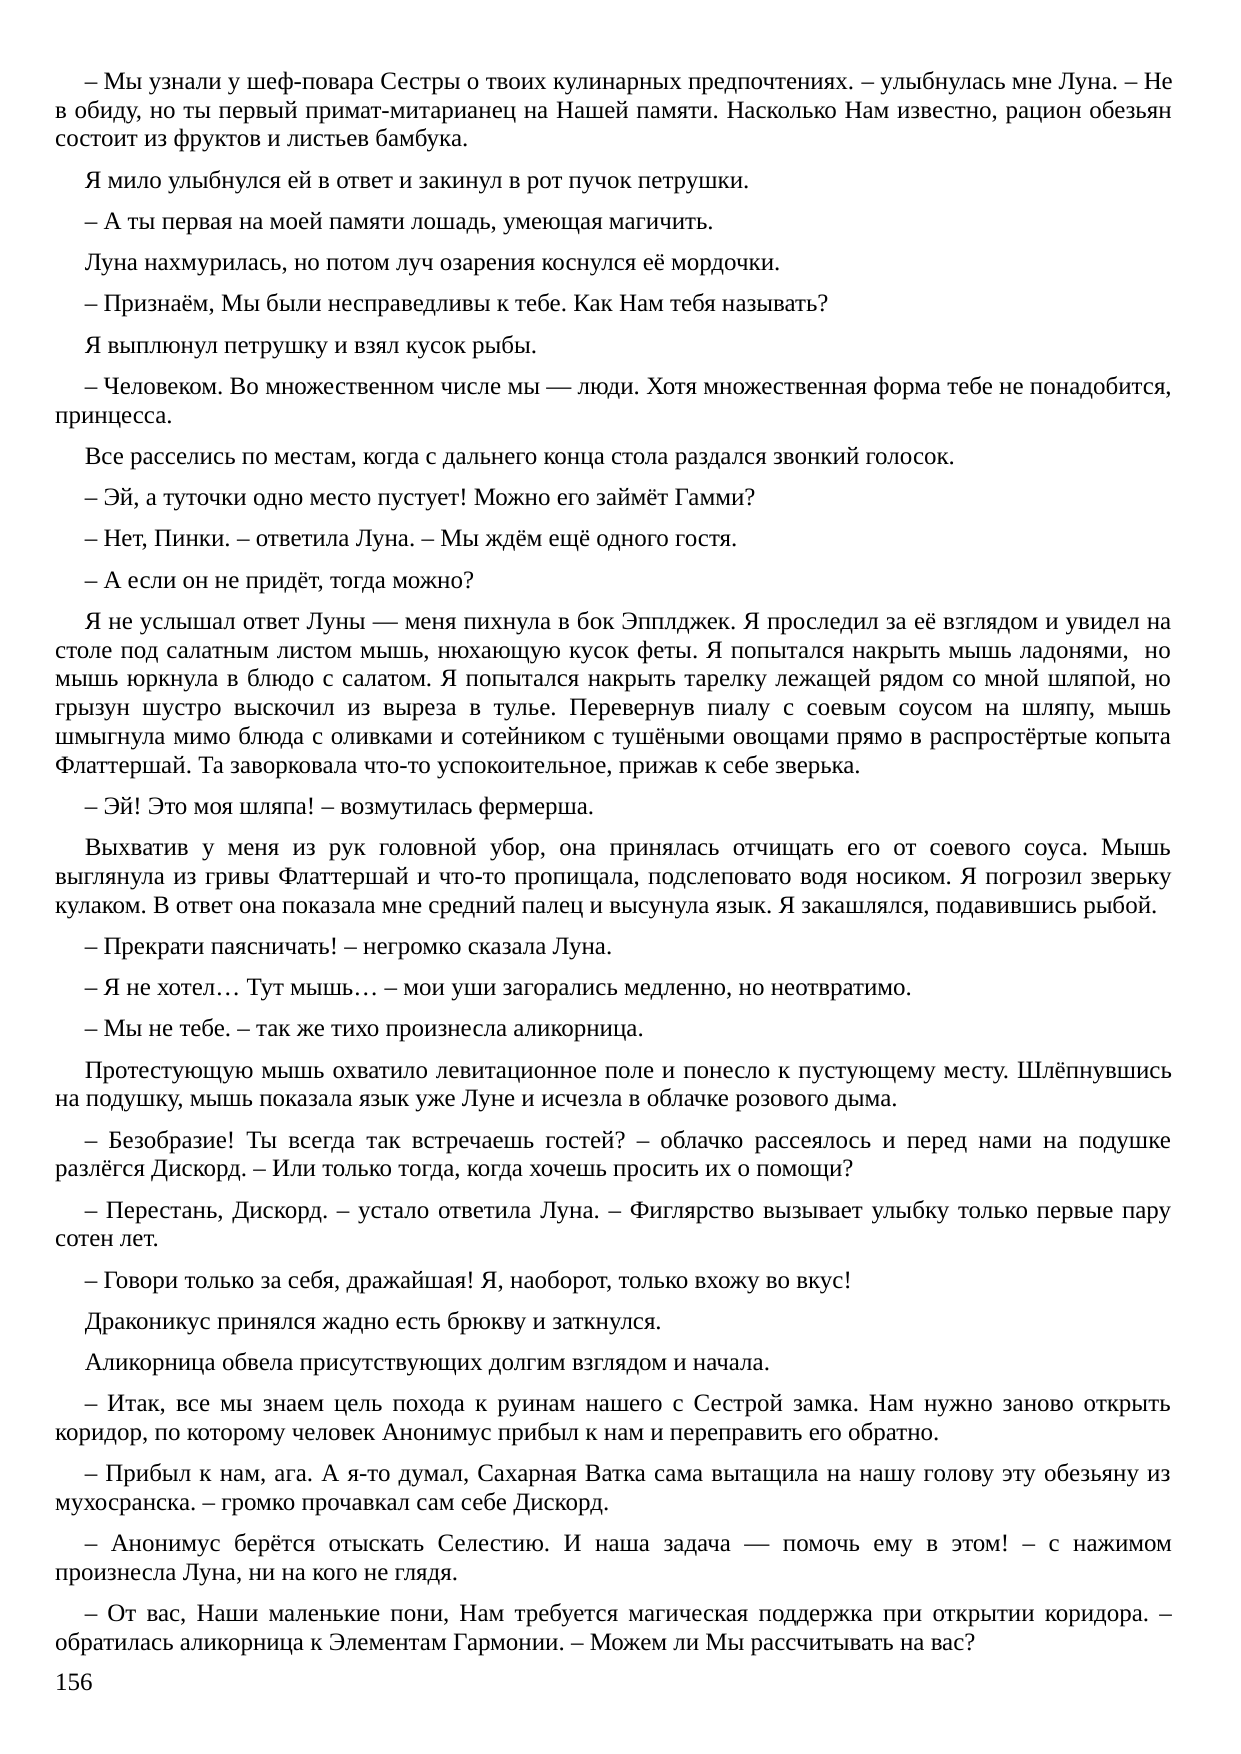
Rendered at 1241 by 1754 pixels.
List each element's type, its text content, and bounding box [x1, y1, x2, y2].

text – Нет, Пинки. – ответила Луна. – Мы ждём ещё одного гостя. [55, 523, 1173, 552]
text – Мы не тебе. – так же тихо произнесла аликорница. [55, 1013, 1173, 1042]
text Я мило улыбнулся ей в ответ и закинул в рот пучок петрушки. [55, 165, 1173, 193]
text – Анонимус берётся отыскать Селестию. И наша задача — помочь ему в этом! – с нажимом произнесла Луна, ни на кого не глядя. [55, 1528, 1173, 1586]
text Выхватив у меня из рук головной убор, она принялась отчищать его от соевого соуса. Мышь выглянула из гривы Флаттершай и что-то пропищала, подслеповато водя носиком. Я погрозил зверьку кулаком. В ответ она показала мне средний палец и высунула язык. Я закашлялся, подавившись рыбой. [55, 832, 1173, 918]
text – Эй, а туточки одно место пустует! Можно его займёт Гамми? [55, 482, 1173, 511]
text Луна нахмурилась, но потом луч озарения коснулся её мордочки. [55, 247, 1173, 276]
text – Человеком. Во множественном числе мы — люди. Хотя множественная форма тебе не понадобится, принцесса. [55, 371, 1173, 428]
text Протестующую мышь охватило левитационное поле и понесло к пустующему месту. Шлёпнувшись на подушку, мышь показала язык уже Луне и исчезла в облачке розового дыма. [55, 1055, 1173, 1112]
text – Говори только за себя, дражайшая! Я, наоборот, только вхожу во вкус! [55, 1265, 1173, 1293]
text – Признаём, Мы были несправедливы к тебе. Как Нам тебя называть? [55, 288, 1173, 317]
text Драконикус принялся жадно есть брюкву и заткнулся. [55, 1306, 1173, 1335]
text – Итак, все мы знаем цель похода к руинам нашего с Сестрой замка. Нам нужно заново открыть коридор, по которому человек Анонимус прибыл к нам и переправить его обратно. [55, 1388, 1173, 1446]
text – Прекрати паясничать! – негромко сказала Луна. [55, 931, 1173, 960]
text – Прибыл к нам, ага. А я-то думал, Сахарная Ватка сама вытащила на нашу голову эту обезьяну из мухосранска. – громко прочавкал сам себе Дискорд. [55, 1458, 1173, 1516]
text – Перестань, Дискорд. – устало ответила Луна. – Фиглярство вызывает улыбку только первые пару сотен лет. [55, 1195, 1173, 1252]
text Все расселись по местам, когда с дальнего конца стола раздался звонкий голосок. [55, 441, 1173, 470]
text – А ты первая на моей памяти лошадь, умеющая магичить. [55, 206, 1173, 235]
text Я выплюнул петрушку и взял кусок рыбы. [55, 330, 1173, 358]
text Аликорница обвела присутствующих долгим взглядом и начала. [55, 1347, 1173, 1376]
text – Эй! Это моя шляпа! – возмутилась фермерша. [55, 791, 1173, 820]
text – Я не хотел… Тут мышь… – мои уши загорались медленно, но неотвратимо. [55, 972, 1173, 1001]
text Я не услышал ответ Луны — меня пихнула в бок Эпплджек. Я проследил за её взглядом и увидел на столе под салатным листом мышь, нюхающую кусок феты. Я попытался накрыть мышь ладонями, но мышь юркнула в блюдо с салатом. Я попытался накрыть тарелку лежащей рядом со мной шляпой, но грызун шустро выскочил из выреза в тулье. Перевернув пиалу с соевым соусом на шляпу, мышь шмыгнула мимо блюда с оливками и сотейником с тушёными овощами прямо в распростёртые копыта Флаттершай. Та заворковала что-то успокоительное, прижав к себе зверька. [55, 606, 1173, 778]
text – А если он не придёт, тогда можно? [55, 565, 1173, 593]
text – Безобразие! Ты всегда так встречаешь гостей? – облачко рассеялось и перед нами на подушке разлёгся Дискорд. – Или только тогда, когда хочешь просить их о помощи? [55, 1125, 1173, 1182]
text – От вас, Наши маленькие пони, Нам требуется магическая поддержка при открытии коридора. – обратилась аликорница к Элементам Гармонии. – Можем ли Мы рассчитывать на вас? [55, 1598, 1173, 1656]
text – Мы узнали у шеф-повара Сестры о твоих кулинарных предпочтениях. – улыбнулась мне Луна. – Не в обиду, но ты первый примат-митарианец на Нашей памяти. Насколько Нам известно, рацион обезьян состоит из фруктов и листьев бамбука. [55, 66, 1173, 152]
